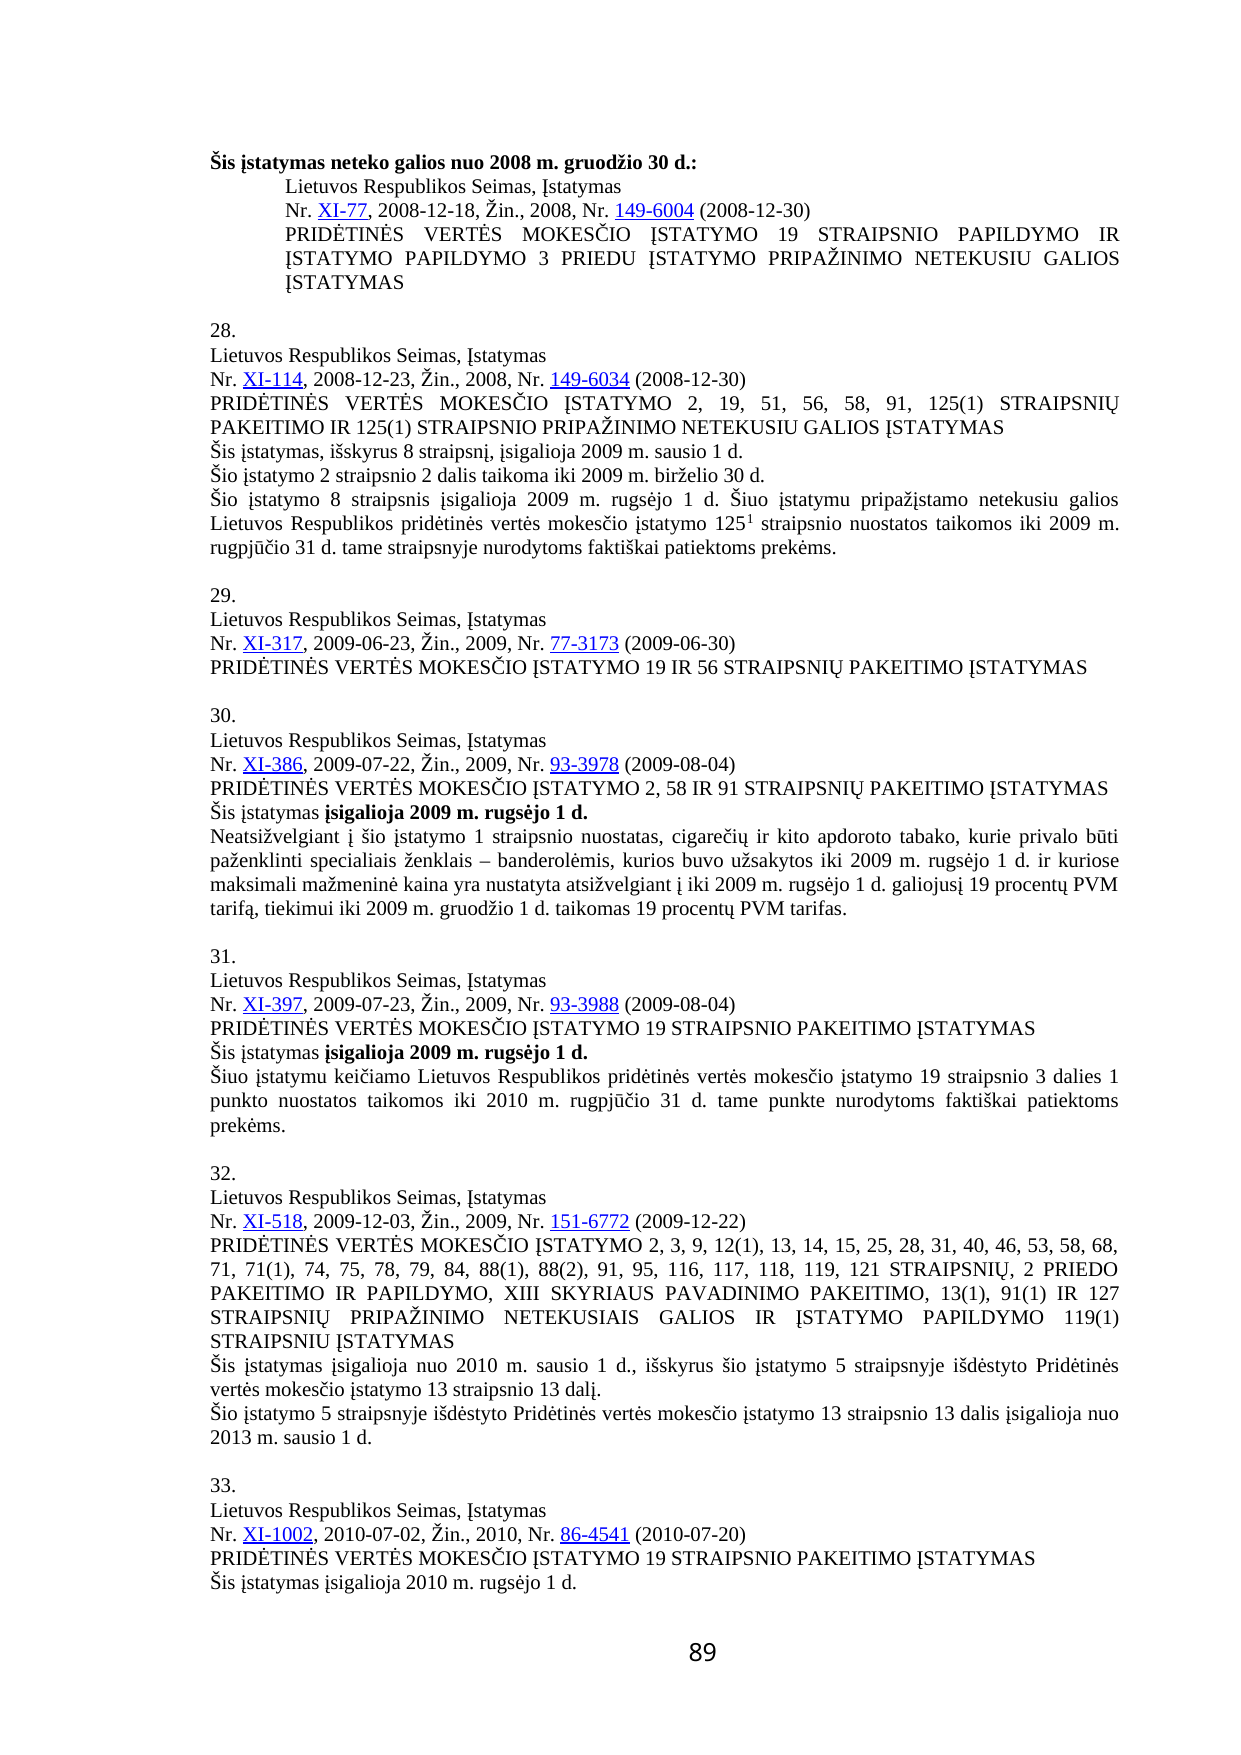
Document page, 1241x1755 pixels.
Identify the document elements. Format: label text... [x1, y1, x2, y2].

text PRIDĖTINĖS VERTĖS MOKESČIO ĮSTATYMO 19 STRAIPSNIO PAPILDYMO IR ĮSTATYMO PAPILDYMO 3 PRIEDU ĮSTATYMO PRIPAŽINIMO NETEKUSIU GALIOS ĮSTATYMAS [285, 222, 1120, 294]
text Šis įstatymas įsigalioja 2009 m. rugsėjo 1 d. [210, 800, 1120, 824]
text 33. [210, 1473, 1120, 1497]
text Šiuo įstatymu keičiamo Lietuvos Respublikos pridėtinės vertės mokesčio įstatymo 19 straipsnio 3 dalies 1 punkto nuostatos taikomos iki 2010 m. rugpjūčio 31 d. tame punkte nurodytoms faktiškai patiektoms prekėms. [210, 1064, 1120, 1137]
text Lietuvos Respublikos Seimas, Įstatymas [210, 1185, 1120, 1209]
text Lietuvos Respublikos Seimas, Įstatymas [210, 607, 1120, 631]
text Nr. XI-77, 2008-12-18, Žin., 2008, Nr. 149-6004 (2008-12-30) [210, 198, 1120, 222]
text Lietuvos Respublikos Seimas, Įstatymas [210, 1497, 1120, 1522]
text PRIDĖTINĖS VERTĖS MOKESČIO ĮSTATYMO 19 IR 56 STRAIPSNIŲ PAKEITIMO ĮSTATYMAS [210, 655, 1120, 679]
text PRIDĖTINĖS VERTĖS MOKESČIO ĮSTATYMO 2, 58 IR 91 STRAIPSNIŲ PAKEITIMO ĮSTATYMAS [210, 776, 1120, 800]
text Lietuvos Respublikos Seimas, Įstatymas [210, 342, 1120, 367]
text Lietuvos Respublikos Seimas, Įstatymas [210, 727, 1120, 752]
text 31. [210, 944, 1120, 968]
text Nr. XI-518, 2009-12-03, Žin., 2009, Nr. 151-6772 (2009-12-22) [210, 1209, 1120, 1233]
text Šis įstatymas, išskyrus 8 straipsnį, įsigalioja 2009 m. sausio 1 d. [210, 439, 1120, 463]
text Nr. XI-114, 2008-12-23, Žin., 2008, Nr. 149-6034 (2008-12-30) [210, 367, 1120, 391]
text Nr. XI-317, 2009-06-23, Žin., 2009, Nr. 77-3173 (2009-06-30) [210, 631, 1120, 655]
text 32. [210, 1161, 1120, 1185]
text PRIDĖTINĖS VERTĖS MOKESČIO ĮSTATYMO 19 STRAIPSNIO PAKEITIMO ĮSTATYMAS [210, 1546, 1120, 1570]
text PRIDĖTINĖS VERTĖS MOKESČIO ĮSTATYMO 2, 19, 51, 56, 58, 91, 125(1) STRAIPSNIŲ PAKEITIMO IR 125(1) STRAIPSNIO PRIPAŽINIMO NETEKUSIU GALIOS ĮSTATYMAS [210, 391, 1120, 439]
text Šis įstatymas įsigalioja 2009 m. rugsėjo 1 d. [210, 1040, 1120, 1064]
text Nr. XI-1002, 2010-07-02, Žin., 2010, Nr. 86-4541 (2010-07-20) [210, 1522, 1120, 1546]
text Šio įstatymo 2 straipsnio 2 dalis taikoma iki 2009 m. birželio 30 d. [210, 463, 1120, 487]
text Šis įstatymas įsigalioja 2010 m. rugsėjo 1 d. [210, 1570, 1120, 1594]
text 29. [210, 583, 1120, 607]
text Šis įstatymas neteko galios nuo 2008 m. gruodžio 30 d.: [210, 150, 1120, 174]
text 30. [210, 703, 1120, 727]
text Lietuvos Respublikos Seimas, Įstatymas [210, 968, 1120, 992]
text Neatsižvelgiant į šio įstatymo 1 straipsnio nuostatas, cigarečių ir kito apdoroto tabako, kurie privalo būti paženklinti specialiais ženklais – banderolėmis, kurios buvo užsakytos iki 2009 m. rugsėjo 1 d. ir kuriose maksimali mažmeninė kaina yra nustatyta atsižvelgiant į iki 2009 m. rugsėjo 1 d. galiojusį 19 procentų PVM tarifą, tiekimui iki 2009 m. gruodžio 1 d. taikomas 19 procentų PVM tarifas. [210, 824, 1120, 920]
text Lietuvos Respublikos Seimas, Įstatymas [210, 174, 1120, 198]
text Šis įstatymas įsigalioja nuo 2010 m. sausio 1 d., išskyrus šio įstatymo 5 straipsnyje išdėstyto Pridėtinės vertės mokesčio įstatymo 13 straipsnio 13 dalį. [210, 1353, 1120, 1401]
text Nr. XI-397, 2009-07-23, Žin., 2009, Nr. 93-3988 (2009-08-04) [210, 992, 1120, 1016]
text 28. [210, 318, 1120, 342]
text Šio įstatymo 5 straipsnyje išdėstyto Pridėtinės vertės mokesčio įstatymo 13 straipsnio 13 dalis įsigalioja nuo 2013 m. sausio 1 d. [210, 1401, 1120, 1449]
text PRIDĖTINĖS VERTĖS MOKESČIO ĮSTATYMO 19 STRAIPSNIO PAKEITIMO ĮSTATYMAS [210, 1016, 1120, 1040]
text Šio įstatymo 8 straipsnis įsigalioja 2009 m. rugsėjo 1 d. Šiuo įstatymu pripažįstamo netekusiu galios Lietuvos Respublikos pridėtinės vertės mokesčio įstatymo 1251 straipsnio nuostatos taikomos iki 2009 m. rugpjūčio 31 d. tame straipsnyje nurodytoms faktiškai patiektoms prekėms. [210, 487, 1120, 559]
text PRIDĖTINĖS VERTĖS MOKESČIO ĮSTATYMO 2, 3, 9, 12(1), 13, 14, 15, 25, 28, 31, 40, 46, 53, 58, 68, 71, 71(1), 74, 75, 78, 79, 84, 88(1), 88(2), 91, 95, 116, 117, 118, 119, 121 STRAIPSNIŲ, 2 PRIEDO PAKEITIMO IR PAPILDYMO, XIII SKYRIAUS PAVADINIMO PAKEITIMO, 13(1), 91(1) IR 127 STRAIPSNIŲ PRIPAŽINIMO NETEKUSIAIS GALIOS IR ĮSTATYMO PAPILDYMO 119(1) STRAIPSNIU ĮSTATYMAS [210, 1233, 1120, 1353]
text Nr. XI-386, 2009-07-22, Žin., 2009, Nr. 93-3978 (2009-08-04) [210, 752, 1120, 776]
